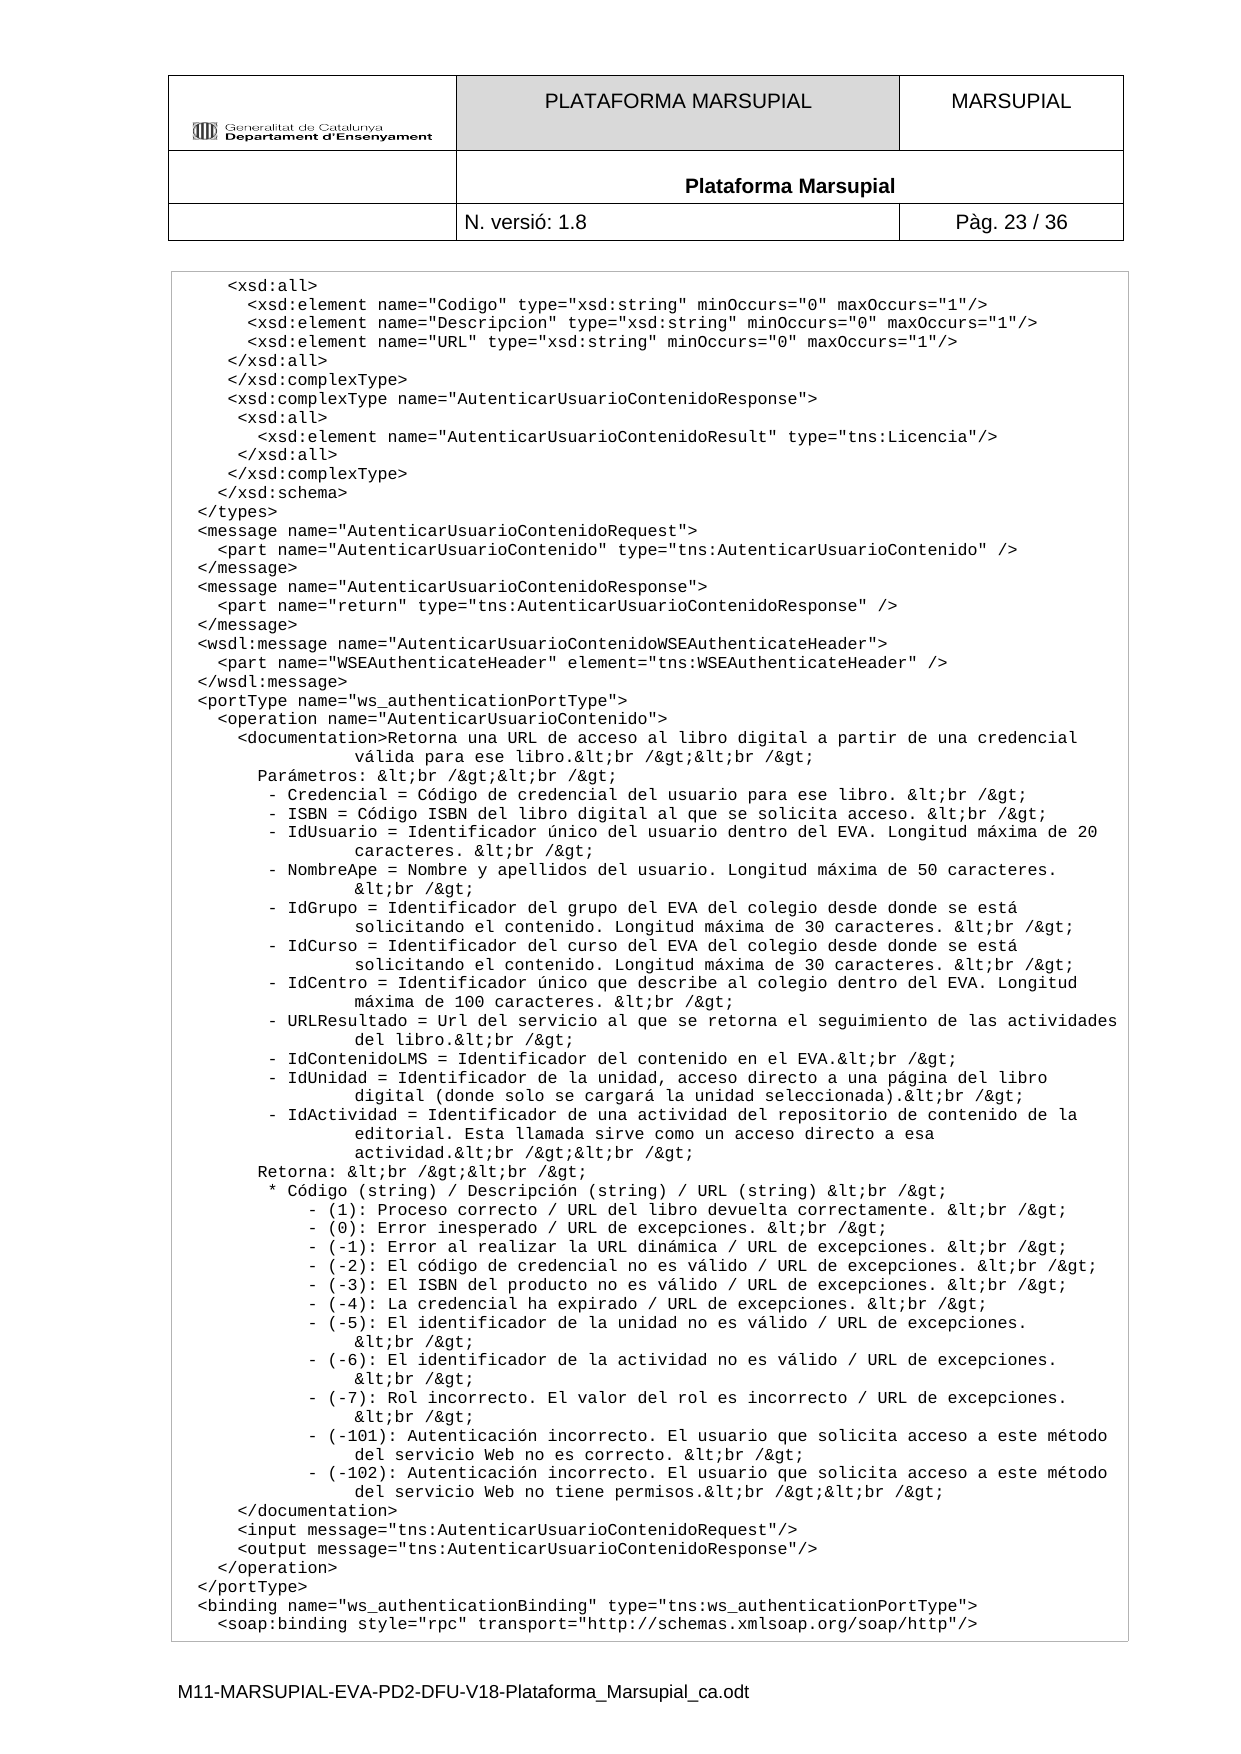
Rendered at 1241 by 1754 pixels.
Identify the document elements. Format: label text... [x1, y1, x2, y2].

text - ISBN = Código ISBN del libro digital al que se solicita acceso. &lt;br /&gt; [177, 805, 1122, 824]
text </message> [177, 617, 1122, 636]
text <operation name="AutenticarUsuarioContenido"> [177, 711, 1122, 730]
text - (-2): El código de credencial no es válido / URL de excepciones. &lt;br /&gt; [177, 1258, 1122, 1277]
text - IdGrupo = Identificador del grupo del EVA del colegio desde donde se está solicitando el contenido. Longitud máxima de 30 caracteres. &lt;br /&gt; [177, 899, 1122, 937]
text <portType name="ws_authenticationPortType"> [177, 692, 1122, 711]
text - (-6): El identificador de la actividad no es válido / URL de excepciones. &lt;br /&gt; [177, 1352, 1122, 1390]
text </xsd:complexType> [177, 466, 1122, 485]
text </documentation> [177, 1503, 1122, 1522]
text </wsdl:message> [177, 673, 1122, 692]
text <message name="AutenticarUsuarioContenidoRequest"> [177, 522, 1122, 541]
text - IdContenidoLMS = Identificador del contenido en el EVA.&lt;br /&gt; [177, 1050, 1122, 1069]
text - IdActividad = Identificador de una actividad del repositorio de contenido de la editorial. Esta llamada sirve como un acceso directo a esa actividad.&lt;br /&gt;&lt;br /&gt; [177, 1107, 1122, 1163]
text - URLResultado = Url del servicio al que se retorna el seguimiento de las actividades del libro.&lt;br /&gt; [177, 1013, 1122, 1050]
text <binding name="ws_authenticationBinding" type="tns:ws_authenticationPortType"> [177, 1597, 1122, 1610]
text - IdUsuario = Identificador único del usuario dentro del EVA. Longitud máxima de 20 caracteres. &lt;br /&gt; [177, 824, 1122, 862]
text <xsd:element name="Descripcion" type="xsd:string" minOccurs="0" maxOccurs="1"/> [177, 315, 1122, 334]
text - (-7): Rol incorrecto. El valor del rol es incorrecto / URL de excepciones. &lt;br /&gt; [177, 1390, 1122, 1427]
text </types> [177, 503, 1122, 522]
text - Credencial = Código de credencial del usuario para ese libro. &lt;br /&gt; [177, 786, 1122, 805]
text </message> [177, 560, 1122, 579]
text - IdCurso = Identificador del curso del EVA del colegio desde donde se está solicitando el contenido. Longitud máxima de 30 caracteres. &lt;br /&gt; [177, 937, 1122, 975]
text </xsd:complexType> [177, 372, 1122, 390]
text - (-101): Autenticación incorrecto. El usuario que solicita acceso a este método del servicio Web no es correcto. &lt;br /&gt; [177, 1427, 1122, 1465]
text </xsd:schema> [177, 485, 1122, 503]
text <wsdl:message name="AutenticarUsuarioContenidoWSEAuthenticateHeader"> [177, 636, 1122, 654]
text </operation> [177, 1559, 1122, 1578]
text <documentation>Retorna una URL de acceso al libro digital a partir de una credencial válida para ese libro.&lt;br /&gt;&lt;br /&gt; [177, 730, 1122, 767]
text * Código (string) / Descripción (string) / URL (string) &lt;br /&gt; [177, 1182, 1122, 1201]
text <part name="WSEAuthenticateHeader" element="tns:WSEAuthenticateHeader" /> [177, 654, 1122, 673]
text <message name="AutenticarUsuarioContenidoResponse"> [177, 579, 1122, 598]
text <input message="tns:AutenticarUsuarioContenidoRequest"/> [177, 1522, 1122, 1541]
text <part name="AutenticarUsuarioContenido" type="tns:AutenticarUsuarioContenido" /> [177, 541, 1122, 560]
text - (-1): Error al realizar la URL dinámica / URL de excepciones. &lt;br /&gt; [177, 1239, 1122, 1258]
text - NombreApe = Nombre y apellidos del usuario. Longitud máxima de 50 caracteres. &lt;br /&gt; [177, 862, 1122, 899]
text Retorna: &lt;br /&gt;&lt;br /&gt; [177, 1163, 1122, 1182]
text <output message="tns:AutenticarUsuarioContenidoResponse"/> [177, 1541, 1122, 1559]
text <xsd:element name="Codigo" type="xsd:string" minOccurs="0" maxOccurs="1"/> [177, 296, 1122, 315]
text <xsd:all> [172, 272, 1128, 296]
text - (-4): La credencial ha expirado / URL de excepciones. &lt;br /&gt; [177, 1295, 1122, 1314]
text </xsd:all> [177, 447, 1122, 466]
text - (-3): El ISBN del producto no es válido / URL de excepciones. &lt;br /&gt; [177, 1277, 1122, 1295]
text - (-5): El identificador de la unidad no es válido / URL de excepciones. &lt;br /&gt; [177, 1314, 1122, 1352]
text <xsd:complexType name="AutenticarUsuarioContenidoResponse"> [177, 390, 1122, 409]
text - IdUnidad = Identificador de la unidad, acceso directo a una página del libro digital (donde solo se cargará la unidad seleccionada).&lt;br /&gt; [177, 1069, 1122, 1107]
text Parámetros: &lt;br /&gt;&lt;br /&gt; [177, 767, 1122, 786]
text - (-102): Autenticación incorrecto. El usuario que solicita acceso a este método del servicio Web no tiene permisos.&lt;br /&gt;&lt;br /&gt; [177, 1465, 1122, 1503]
text - (1): Proceso correcto / URL del libro devuelta correctamente. &lt;br /&gt; [177, 1201, 1122, 1220]
text </portType> [177, 1578, 1122, 1597]
text <part name="return" type="tns:AutenticarUsuarioContenidoResponse" /> [177, 598, 1122, 617]
text <xsd:element name="AutenticarUsuarioContenidoResult" type="tns:Licencia"/> [177, 428, 1122, 447]
text <xsd:element name="URL" type="xsd:string" minOccurs="0" maxOccurs="1"/> [177, 334, 1122, 353]
text - (0): Error inesperado / URL de excepciones. &lt;br /&gt; [177, 1220, 1122, 1239]
text <xsd:all> [177, 409, 1122, 428]
text </xsd:all> [177, 353, 1122, 372]
text - IdCentro = Identificador único que describe al colegio dentro del EVA. Longitud máxima de 100 caracteres. &lt;br /&gt; [177, 975, 1122, 1013]
text <soap:binding style="rpc" transport="http://schemas.xmlsoap.org/soap/http"/> [172, 1610, 1128, 1641]
